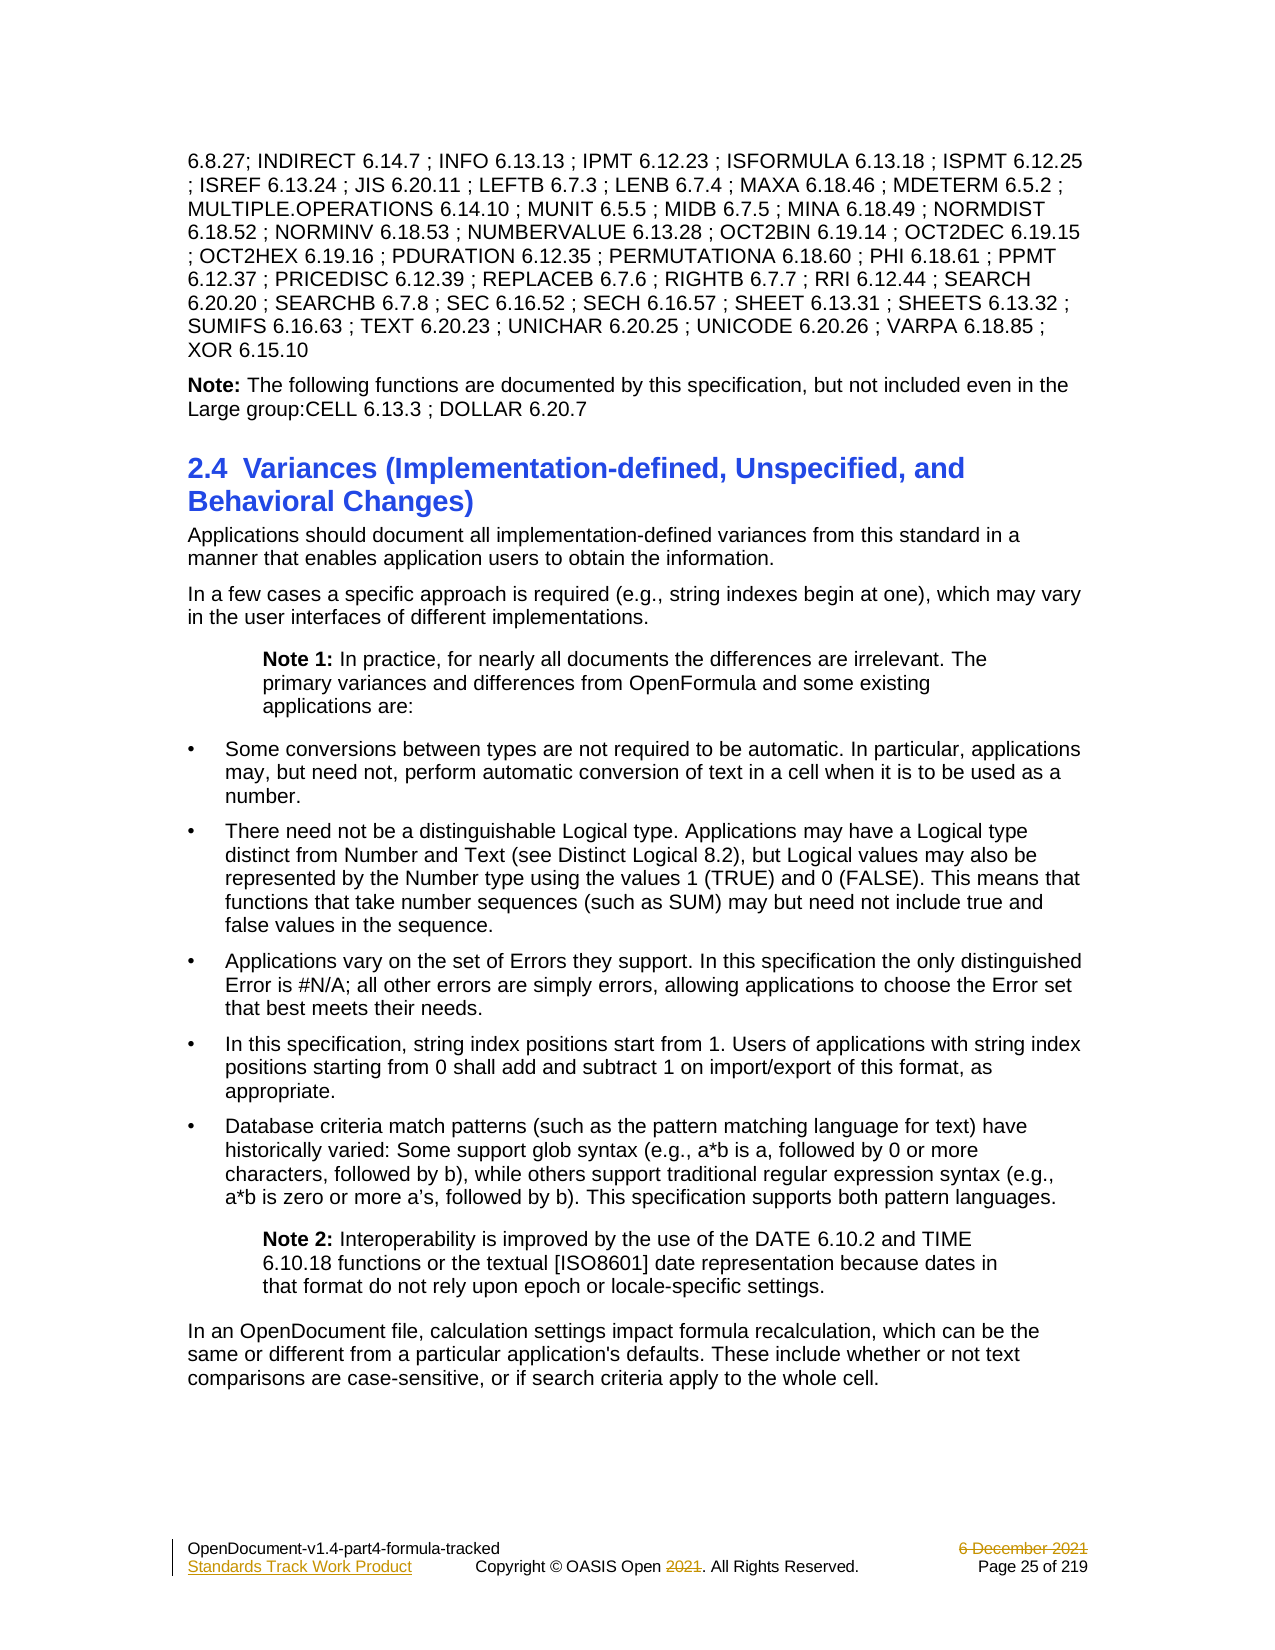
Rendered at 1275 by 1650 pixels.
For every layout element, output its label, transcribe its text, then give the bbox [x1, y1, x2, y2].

text Note: The following functions are documented by this specification, but not included even in the Large group:CELL 6.13.3 ; DOLLAR 6.20.7 [187, 374, 1088, 421]
text In a few cases a specific approach is required (e.g., string indexes begin at one), which may vary in the user interfaces of different implementations. [187, 582, 1088, 629]
text Note 2: Interoperability is improved by the use of the DATE 6.10.2 and TIME 6.10.18 functions or the textual [ISO8601] date representation because dates in that format do not rely upon epoch or locale-specific settings. [262, 1228, 1013, 1298]
list In this specification, string index positions start from 1. Users of applications with string index positions starting from 0 shall add and subtract 1 on import/export of this format, as appropriate. [187, 1032, 1088, 1103]
list Database criteria match patterns (such as the pattern matching language for text) have historically varied: Some support glob syntax (e.g., a*b is a, followed by 0 or more characters, followed by b), while others support traditional regular expression syntax (e.g., a*b is zero or more a’s, followed by b). This specification supports both pattern languages. [187, 1115, 1088, 1209]
text 6.8.27; INDIRECT 6.14.7 ; INFO 6.13.13 ; IPMT 6.12.23 ; ISFORMULA 6.13.18 ; ISPMT 6.12.25 ; ISREF 6.13.24 ; JIS 6.20.11 ; LEFTB 6.7.3 ; LENB 6.7.4 ; MAXA 6.18.46 ; MDETERM 6.5.2 ; MULTIPLE.OPERATIONS 6.14.10 ; MUNIT 6.5.5 ; MIDB 6.7.5 ; MINA 6.18.49 ; NORMDIST 6.18.52 ; NORMINV 6.18.53 ; NUMBERVALUE 6.13.28 ; OCT2BIN 6.19.14 ; OCT2DEC 6.19.15 ; OCT2HEX 6.19.16 ; PDURATION 6.12.35 ; PERMUTATIONA 6.18.60 ; PHI 6.18.61 ; PPMT 6.12.37 ; PRICEDISC 6.12.39 ; REPLACEB 6.7.6 ; RIGHTB 6.7.7 ; RRI 6.12.44 ; SEARCH 6.20.20 ; SEARCHB 6.7.8 ; SEC 6.16.52 ; SECH 6.16.57 ; SHEET 6.13.31 ; SHEETS 6.13.32 ; SUMIFS 6.16.63 ; TEXT 6.20.23 ; UNICHAR 6.20.25 ; UNICODE 6.20.26 ; VARPA 6.18.85 ; XOR 6.15.10 [187, 150, 1088, 362]
text In an OpenDocument file, calculation settings impact formula recalculation, which can be the same or different from a particular application's defaults. These include whether or not text comparisons are case-sensitive, or if search criteria apply to the whole cell. [187, 1319, 1088, 1390]
subtitle Variances (Implementation-defined, Unspecified, and Behavioral Changes) [187, 452, 1088, 517]
list There need not be a distinguishable Logical type. Applications may have a Logical type distinct from Number and Text (see Distinct Logical 8.2), but Logical values may also be represented by the Number type using the values 1 (TRUE) and 0 (FALSE). This means that functions that take number sequences (such as SUM) may but need not include true and false values in the sequence. [187, 820, 1088, 937]
text Applications should document all implementation-defined variances from this standard in a manner that enables application users to obtain the information. [187, 523, 1088, 570]
list Some conversions between types are not required to be automatic. In particular, applications may, but need not, perform automatic conversion of text in a cell when it is to be used as a number. [187, 737, 1088, 808]
text Note 1: In practice, for nearly all documents the differences are irrelevant. The primary variances and differences from OpenFormula and some existing applications are: [262, 648, 1013, 718]
list Applications vary on the set of Errors they support. In this specification the only distinguished Error is #N/A; all other errors are simply errors, allowing applications to choose the Error set that best meets their needs. [187, 949, 1088, 1020]
